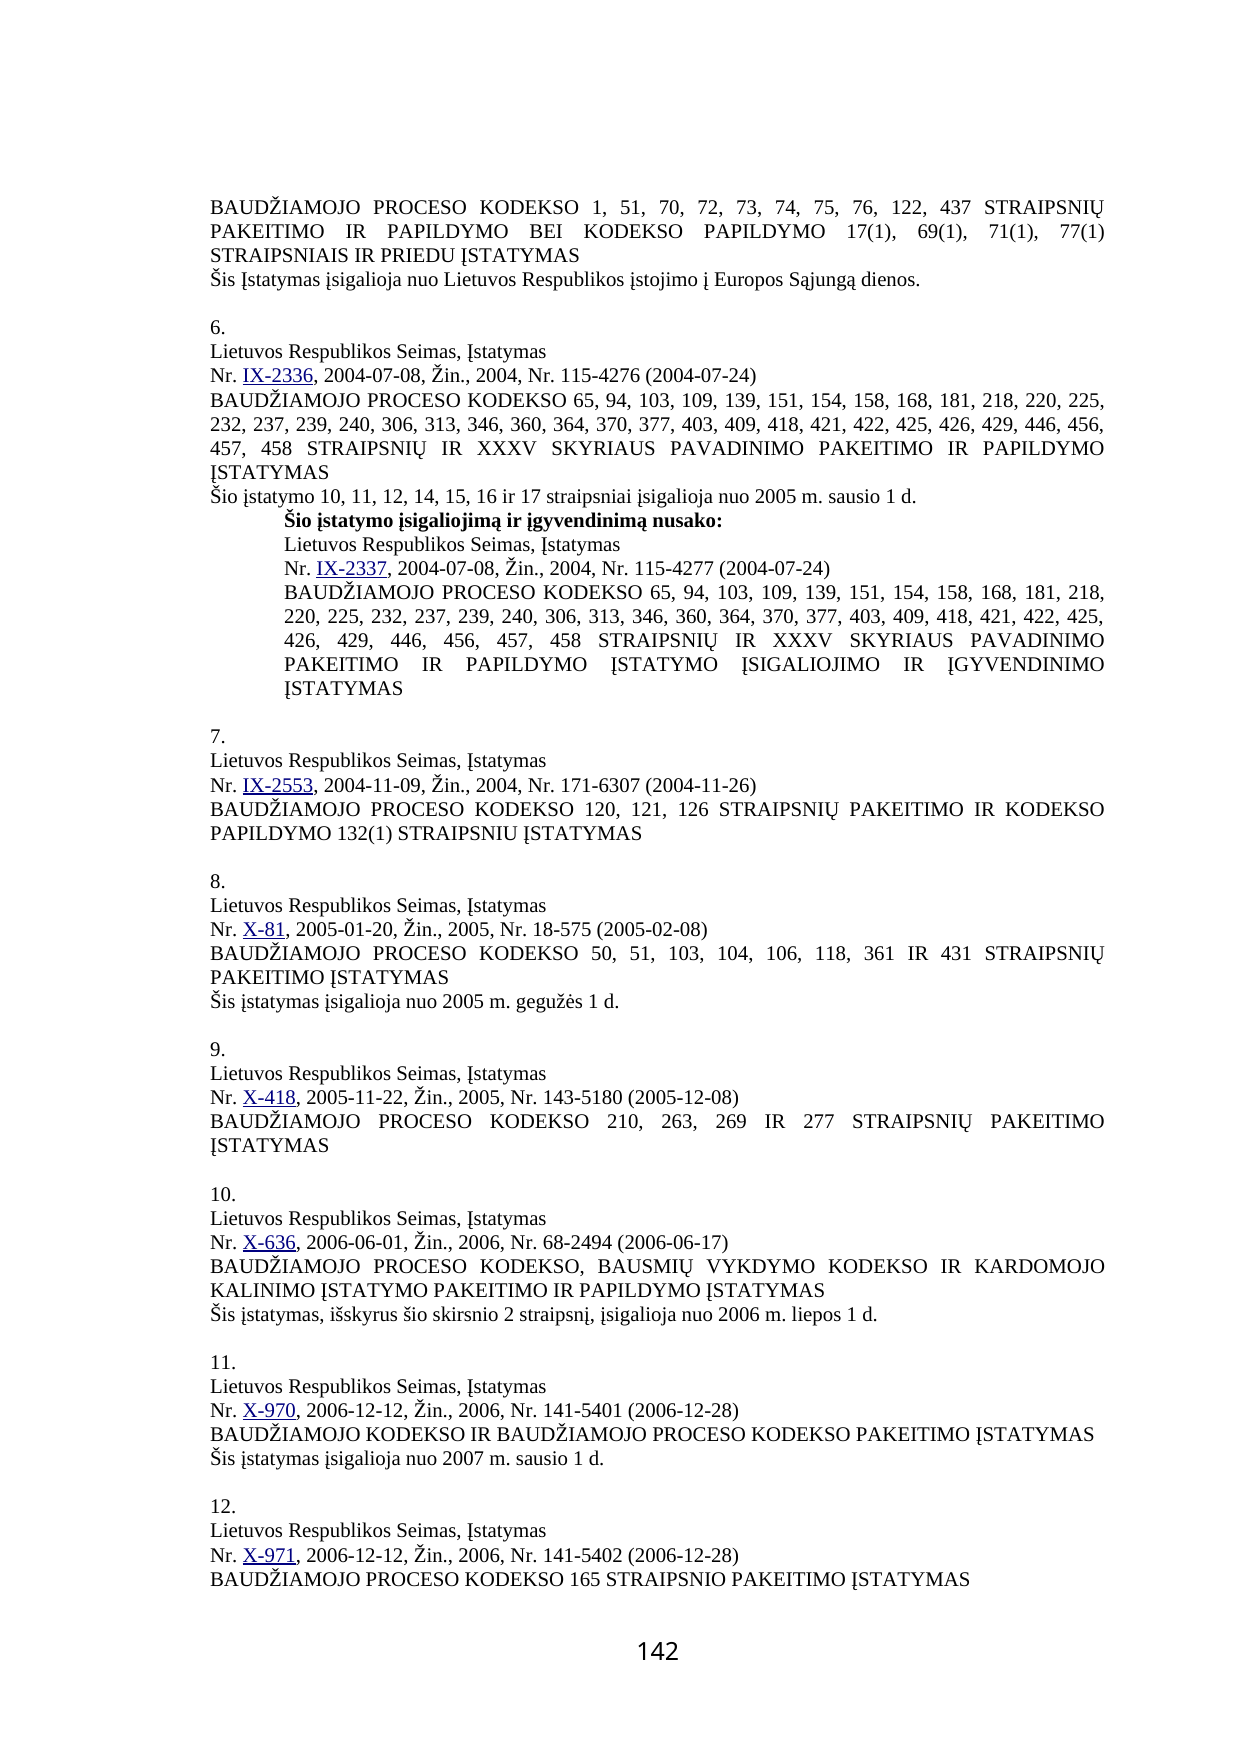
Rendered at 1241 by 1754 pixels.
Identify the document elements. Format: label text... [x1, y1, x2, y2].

text Lietuvos Respublikos Seimas, Įstatymas [210, 748, 1106, 772]
text 7. [210, 724, 1106, 748]
text Nr. X-970, 2006-12-12, Žin., 2006, Nr. 141-5401 (2006-12-28) [210, 1398, 1106, 1422]
text Lietuvos Respublikos Seimas, Įstatymas [210, 1374, 1106, 1398]
text Šis įstatymas įsigalioja nuo 2005 m. gegužės 1 d. [210, 989, 1106, 1013]
text Nr. IX-2336, 2004-07-08, Žin., 2004, Nr. 115-4276 (2004-07-24) [210, 363, 1106, 387]
text 8. [210, 869, 1106, 893]
text Nr. X-971, 2006-12-12, Žin., 2006, Nr. 141-5402 (2006-12-28) [210, 1542, 1106, 1567]
text BAUDŽIAMOJO PROCESO KODEKSO 65, 94, 103, 109, 139, 151, 154, 158, 168, 181, 218, 220, 225, 232, 237, 239, 240, 306, 313, 346, 360, 364, 370, 377, 403, 409, 418, 421, 422, 425, 426, 429, 446, 456, 457, 458 STRAIPSNIŲ IR XXXV SKYRIAUS PAVADINIMO PAKEITIMO IR PAPILDYMO ĮSTATYMAS [210, 387, 1106, 484]
text BAUDŽIAMOJO PROCESO KODEKSO 120, 121, 126 STRAIPSNIŲ PAKEITIMO IR KODEKSO PAPILDYMO 132(1) STRAIPSNIU ĮSTATYMAS [210, 797, 1106, 845]
text Lietuvos Respublikos Seimas, Įstatymas [210, 893, 1106, 917]
text Nr. IX-2553, 2004-11-09, Žin., 2004, Nr. 171-6307 (2004-11-26) [210, 772, 1106, 797]
text 9. [210, 1037, 1106, 1061]
text BAUDŽIAMOJO PROCESO KODEKSO, BAUSMIŲ VYKDYMO KODEKSO IR KARDOMOJO KALINIMO ĮSTATYMO PAKEITIMO IR PAPILDYMO ĮSTATYMAS [210, 1254, 1106, 1302]
text 12. [210, 1494, 1106, 1518]
text Lietuvos Respublikos Seimas, Įstatymas [210, 1061, 1106, 1085]
text Lietuvos Respublikos Seimas, Įstatymas [210, 532, 1106, 556]
text Lietuvos Respublikos Seimas, Įstatymas [210, 1518, 1106, 1542]
text BAUDŽIAMOJO PROCESO KODEKSO 1, 51, 70, 72, 73, 74, 75, 76, 122, 437 STRAIPSNIŲ PAKEITIMO IR PAPILDYMO BEI KODEKSO PAPILDYMO 17(1), 69(1), 71(1), 77(1) STRAIPSNIAIS IR PRIEDU ĮSTATYMAS [210, 195, 1106, 267]
text BAUDŽIAMOJO PROCESO KODEKSO 65, 94, 103, 109, 139, 151, 154, 158, 168, 181, 218, 220, 225, 232, 237, 239, 240, 306, 313, 346, 360, 364, 370, 377, 403, 409, 418, 421, 422, 425, 426, 429, 446, 456, 457, 458 STRAIPSNIŲ IR XXXV SKYRIAUS PAVADINIMO PAKEITIMO IR PAPILDYMO ĮSTATYMO ĮSIGALIOJIMO IR ĮGYVENDINIMO ĮSTATYMAS [284, 580, 1106, 700]
text 10. [210, 1182, 1106, 1206]
text 11. [210, 1350, 1106, 1374]
text BAUDŽIAMOJO PROCESO KODEKSO 210, 263, 269 IR 277 STRAIPSNIŲ PAKEITIMO ĮSTATYMAS [210, 1109, 1106, 1157]
text Šis įstatymas įsigalioja nuo 2007 m. sausio 1 d. [210, 1446, 1106, 1470]
text Šio įstatymo įsigaliojimą ir įgyvendinimą nusako: [210, 508, 1106, 532]
text Šis Įstatymas įsigalioja nuo Lietuvos Respublikos įstojimo į Europos Sąjungą dienos. [210, 267, 1106, 291]
text BAUDŽIAMOJO PROCESO KODEKSO 165 STRAIPSNIO PAKEITIMO ĮSTATYMAS [210, 1567, 1106, 1591]
text Nr. X-81, 2005-01-20, Žin., 2005, Nr. 18-575 (2005-02-08) [210, 917, 1106, 941]
text Lietuvos Respublikos Seimas, Įstatymas [210, 1206, 1106, 1230]
text Nr. IX-2337, 2004-07-08, Žin., 2004, Nr. 115-4277 (2004-07-24) [210, 556, 1106, 580]
text Šis įstatymas, išskyrus šio skirsnio 2 straipsnį, įsigalioja nuo 2006 m. liepos 1 d. [210, 1302, 1106, 1326]
text Lietuvos Respublikos Seimas, Įstatymas [210, 339, 1106, 363]
text Šio įstatymo 10, 11, 12, 14, 15, 16 ir 17 straipsniai įsigalioja nuo 2005 m. sausio 1 d. [210, 484, 1106, 508]
text BAUDŽIAMOJO KODEKSO IR BAUDŽIAMOJO PROCESO KODEKSO PAKEITIMO ĮSTATYMAS [210, 1422, 1106, 1446]
text Nr. X-418, 2005-11-22, Žin., 2005, Nr. 143-5180 (2005-12-08) [210, 1085, 1106, 1109]
text 6. [210, 315, 1106, 339]
text BAUDŽIAMOJO PROCESO KODEKSO 50, 51, 103, 104, 106, 118, 361 IR 431 STRAIPSNIŲ PAKEITIMO ĮSTATYMAS [210, 941, 1106, 989]
text Nr. X-636, 2006-06-01, Žin., 2006, Nr. 68-2494 (2006-06-17) [210, 1230, 1106, 1254]
